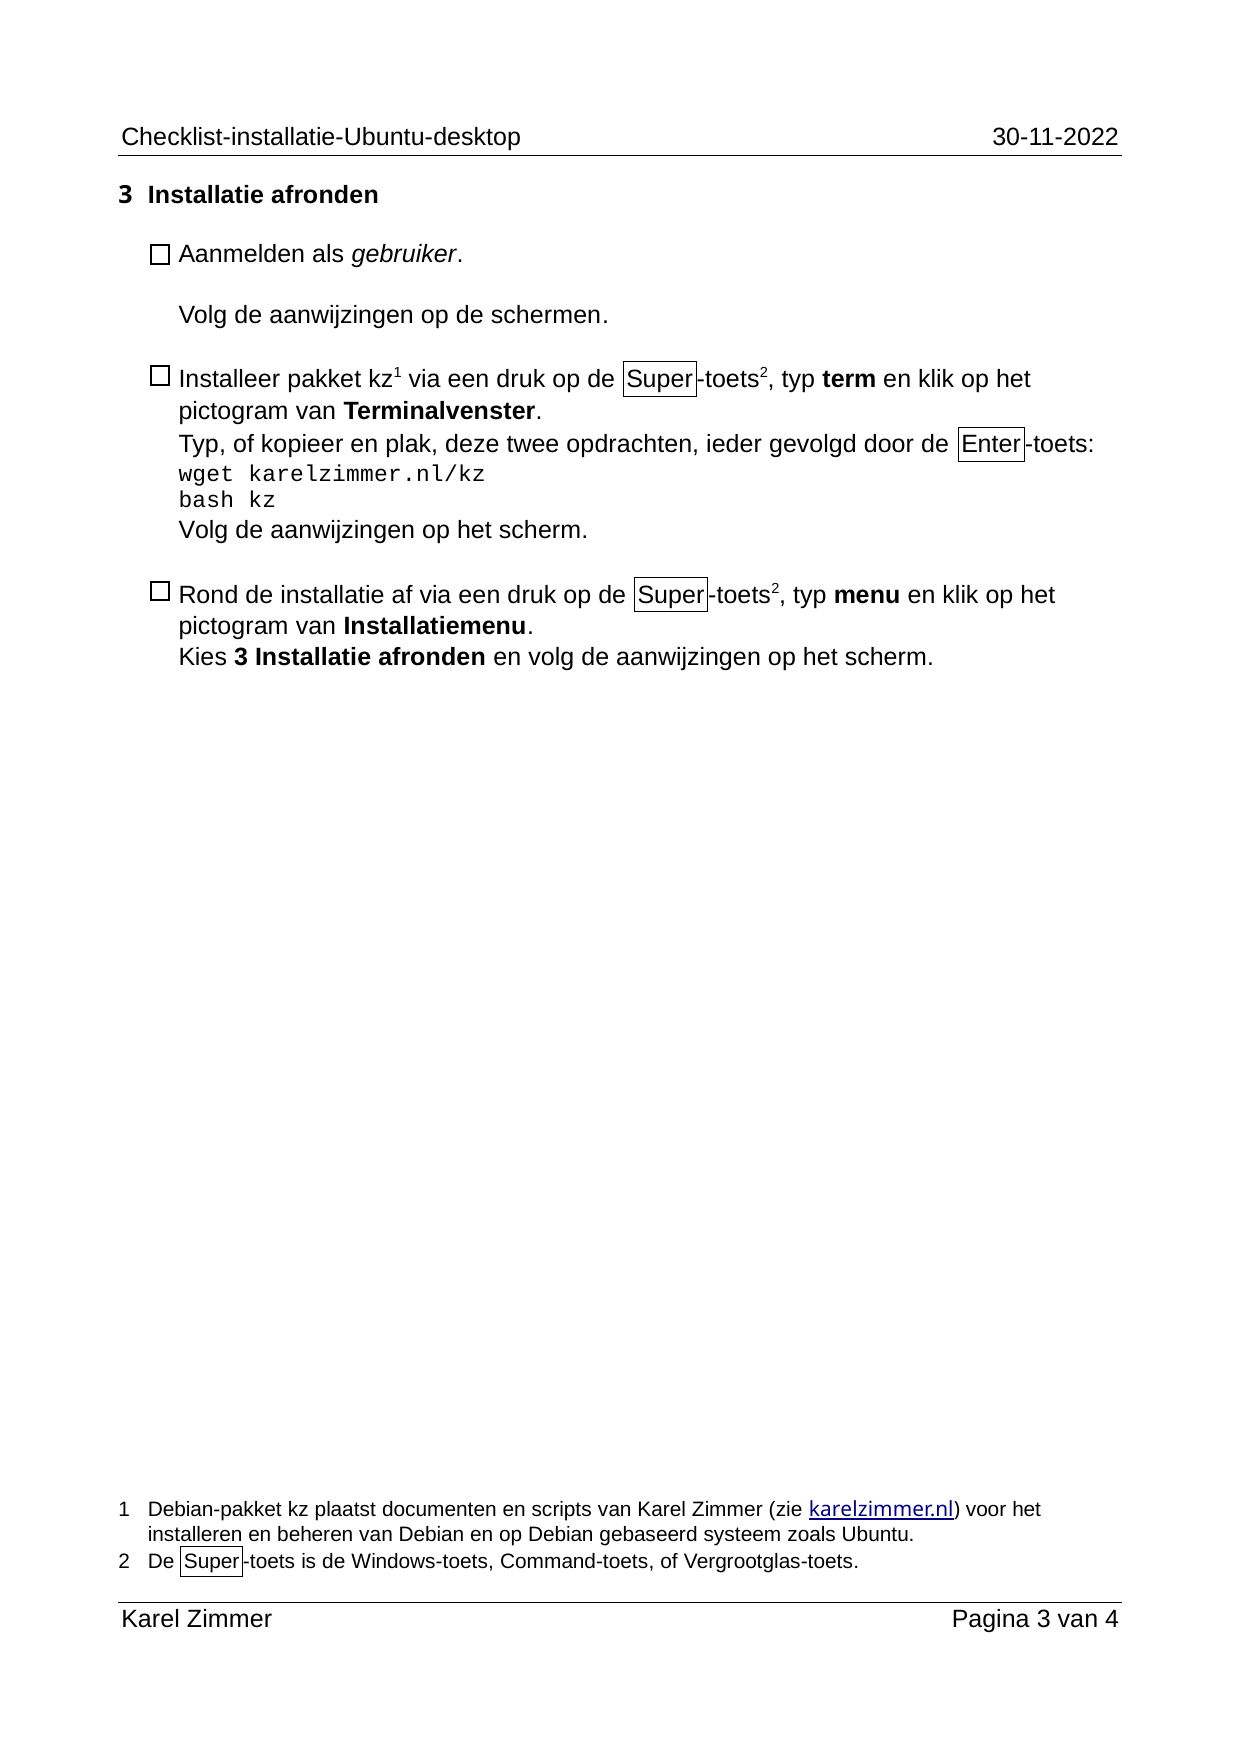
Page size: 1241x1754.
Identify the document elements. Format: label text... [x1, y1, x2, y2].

table_cell Volg de aanwijzingen op de schermen. [177, 300, 1121, 330]
table_header Aanmelden als gebruiker. [177, 239, 1121, 269]
list Installatie afronden [118, 177, 1122, 211]
table_cell [141, 515, 177, 546]
table_cell Rond de installatie af via een druk op de Super-toets2, typ menu en klik op het pictogram van Installatiemenu. [177, 576, 1121, 641]
table_cell Kies 3 Installatie afronden en volg de aanwijzingen op het scherm. [177, 641, 1121, 672]
table_cell [141, 360, 177, 426]
table_cell [141, 546, 177, 576]
table_cell Volg de aanwijzingen op het scherm. [177, 515, 1121, 546]
table_cell [141, 269, 177, 300]
table_cell [141, 576, 177, 641]
table_cell [141, 300, 177, 330]
table_cell [141, 426, 177, 515]
table_cell [177, 269, 1121, 300]
table_cell [141, 641, 177, 672]
table_cell [141, 330, 177, 360]
table_cell [177, 546, 1121, 576]
table_header [141, 239, 177, 269]
table_cell Typ, of kopieer en plak, deze twee opdrachten, ieder gevolgd door de Enter-toets: wget karelzimmer.nl/kz bash kz [177, 426, 1121, 515]
table_cell Installeer pakket kz via een druk op de Super-toets, typ term en klik op het pictogram van Terminalvenster. [177, 360, 1121, 426]
table_cell [177, 330, 1121, 360]
